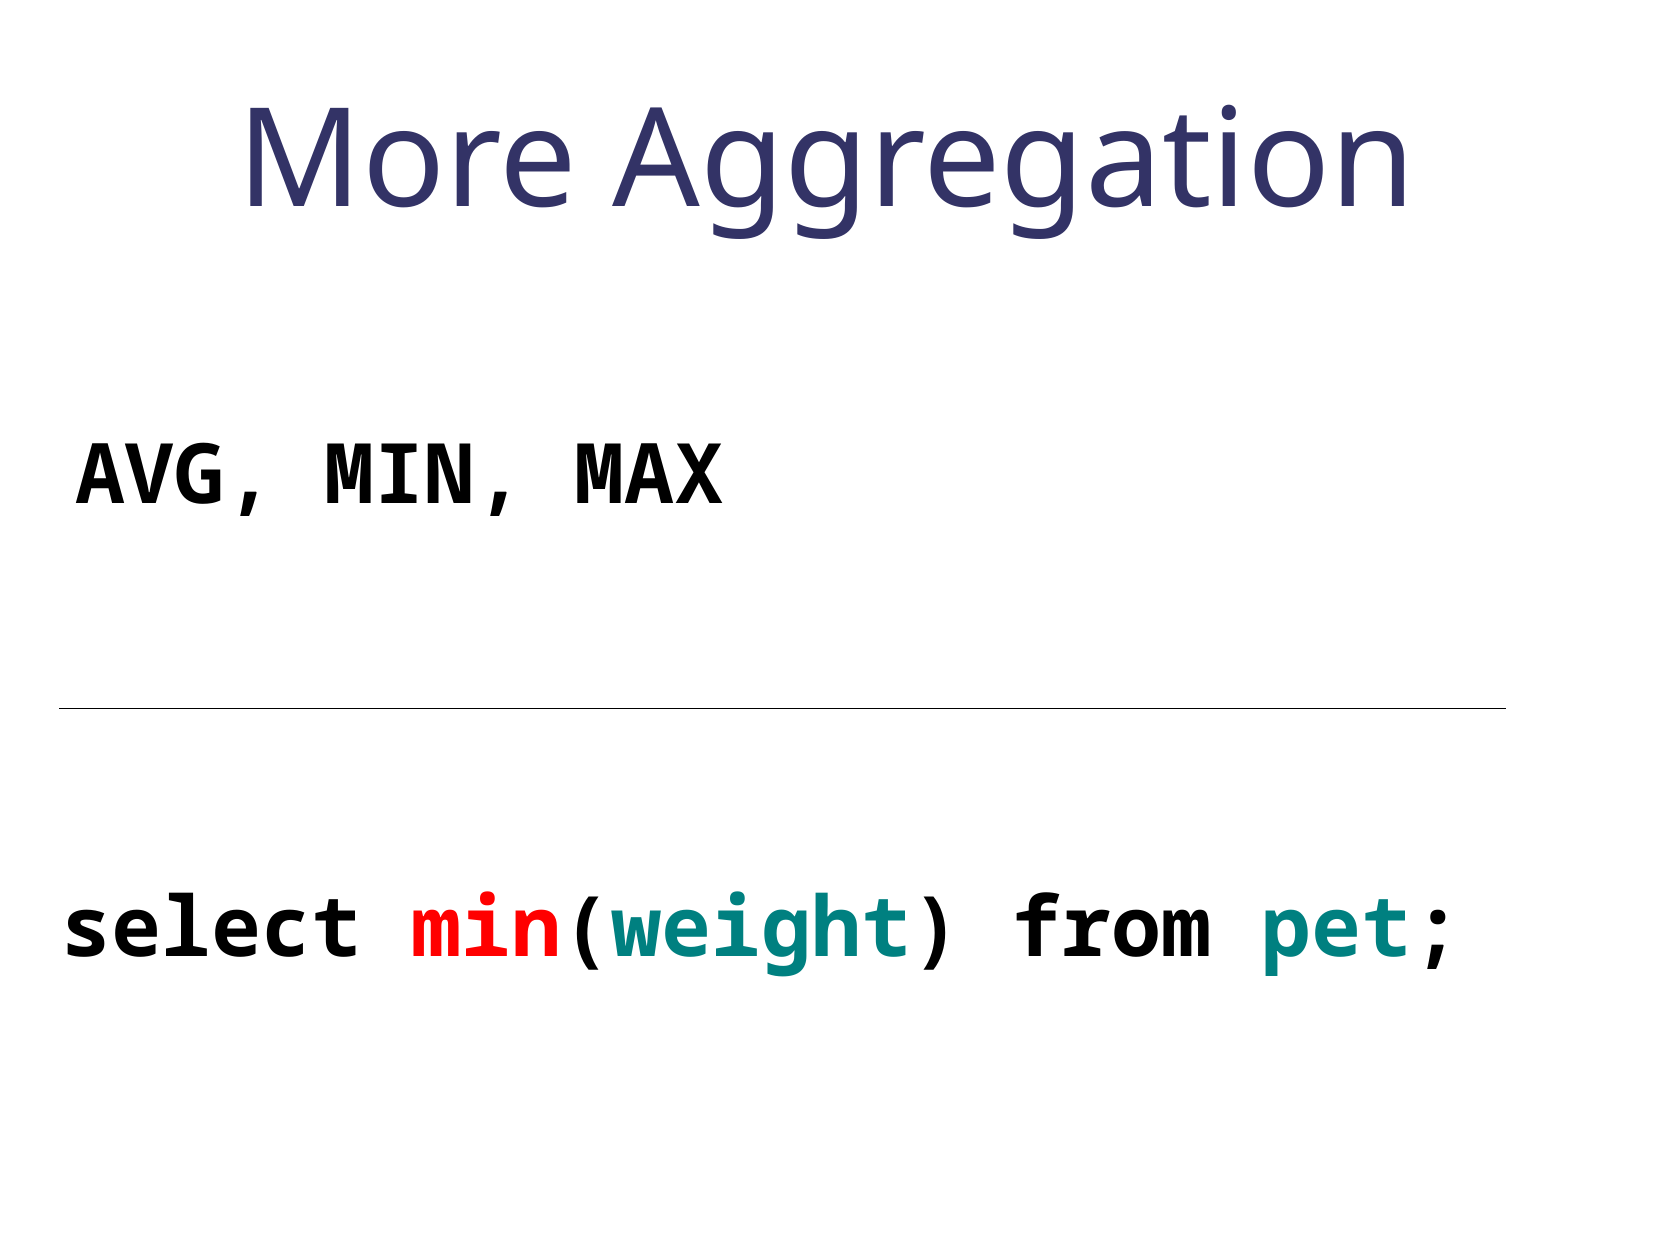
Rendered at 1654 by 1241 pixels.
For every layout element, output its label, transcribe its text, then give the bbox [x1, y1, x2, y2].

text_box select min(weight) from pet; [61, 844, 1565, 1004]
title More Aggregation [82, 56, 1571, 250]
subtitle AVG, MIN, MAX [75, 391, 1654, 551]
